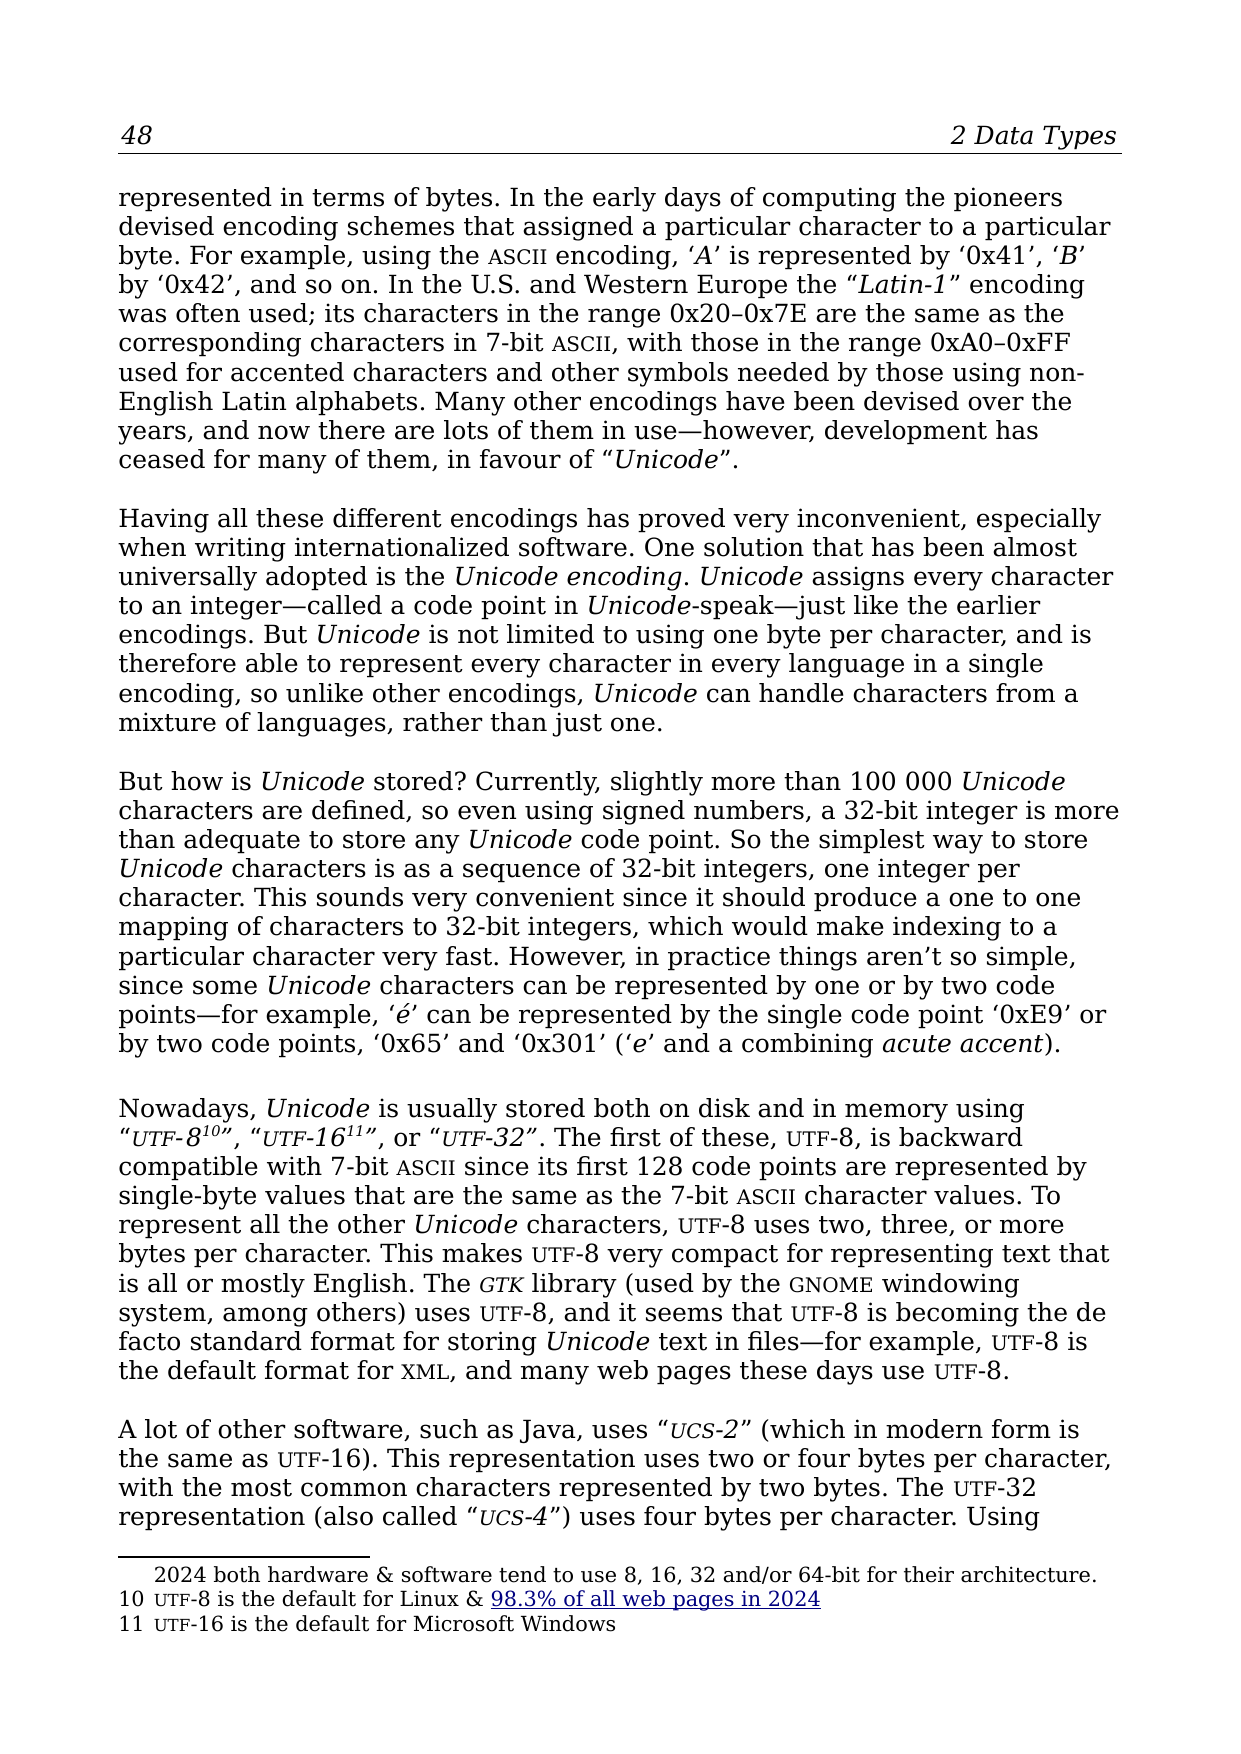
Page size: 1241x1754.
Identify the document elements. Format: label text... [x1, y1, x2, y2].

text Having all these different encodings has proved very inconvenient, especially when writing internationalized software. One solution that has been almost universally adopted is the Unicode encoding. Unicode assigns every character to an integer—called a code point in Unicode-speak—just like the earlier encodings. But Unicode is not limited to using one byte per character, and is therefore able to represent every character in every language in a single encoding, so unlike other encodings, Unicode can handle characters from a mixture of languages, rather than just one. [118, 504, 1122, 737]
text utf-8 is the default for Linux & 98.3% of all web pages in 2024 [118, 1587, 1122, 1612]
text 2024 both hardware & software tend to use 8, 16, 32 and/or 64-bit for their architecture. [118, 1563, 1122, 1587]
text utf-16 is the default for Microsoft Windows [118, 1612, 1122, 1636]
text But how is Unicode stored? Currently, slightly more than 100 000 Unicode characters are defined, so even using signed numbers, a 32-bit integer is more than adequate to store any Unicode code point. So the simplest way to store Unicode characters is as a sequence of 32-bit integers, one integer per character. This sounds very convenient since it should produce a one to one mapping of characters to 32-bit integers, which would make indexing to a particular character very fast. However, in practice things aren’t so simple, since some Unicode characters can be represented by one or by two code points—for example, ‘é’ can be represented by the single code point ‘0xE9’ or by two code points, ‘0x65’ and ‘0x301’ (‘e’ and a combining acute accent). [118, 767, 1122, 1058]
text represented in terms of bytes. In the early days of computing the pioneers devised encoding schemes that assigned a particular character to a particular byte. For example, using the ascii encoding, ‘A’ is represented by ‘0x41’, ‘B’ by ‘0x42’, and so on. In the U.S. and Western Europe the “Latin-1” encoding was often used; its characters in the range 0x20–0x7E are the same as the corresponding characters in 7-bit ascii, with those in the range 0xA0–0xFF used for accented characters and other symbols needed by those using non-English Latin alphabets. Many other encodings have been devised over the years, and now there are lots of them in use—however, development has ceased for many of them, in favour of “Unicode”. [118, 183, 1122, 474]
text Nowadays, Unicode is usually stored both on disk and in memory using “utf‑8”, “utf-16”, or “utf-32”. The first of these, utf-8, is backward compatible with 7‑bit ascii since its first 128 code points are represented by single-byte values that are the same as the 7-bit ascii character values. To represent all the other Unicode characters, utf-8 uses two, three, or more bytes per character. This makes utf-8 very compact for representing text that is all or mostly English. The gtk library (used by the gnome windowing system, among others) uses utf-8, and it seems that utf-8 is becoming the de facto standard format for storing Unicode text in files—for example, utf-8 is the default format for xml, and many web pages these days use utf-8. [118, 1094, 1122, 1385]
text A lot of other software, such as Java, uses “ucs-2” (which in modern form is the same as utf-16). This representation uses two or four bytes per character, with the most common characters represented by two bytes. The utf-32 representation (also called “ucs-4”) uses four bytes per character. Using [118, 1415, 1122, 1532]
